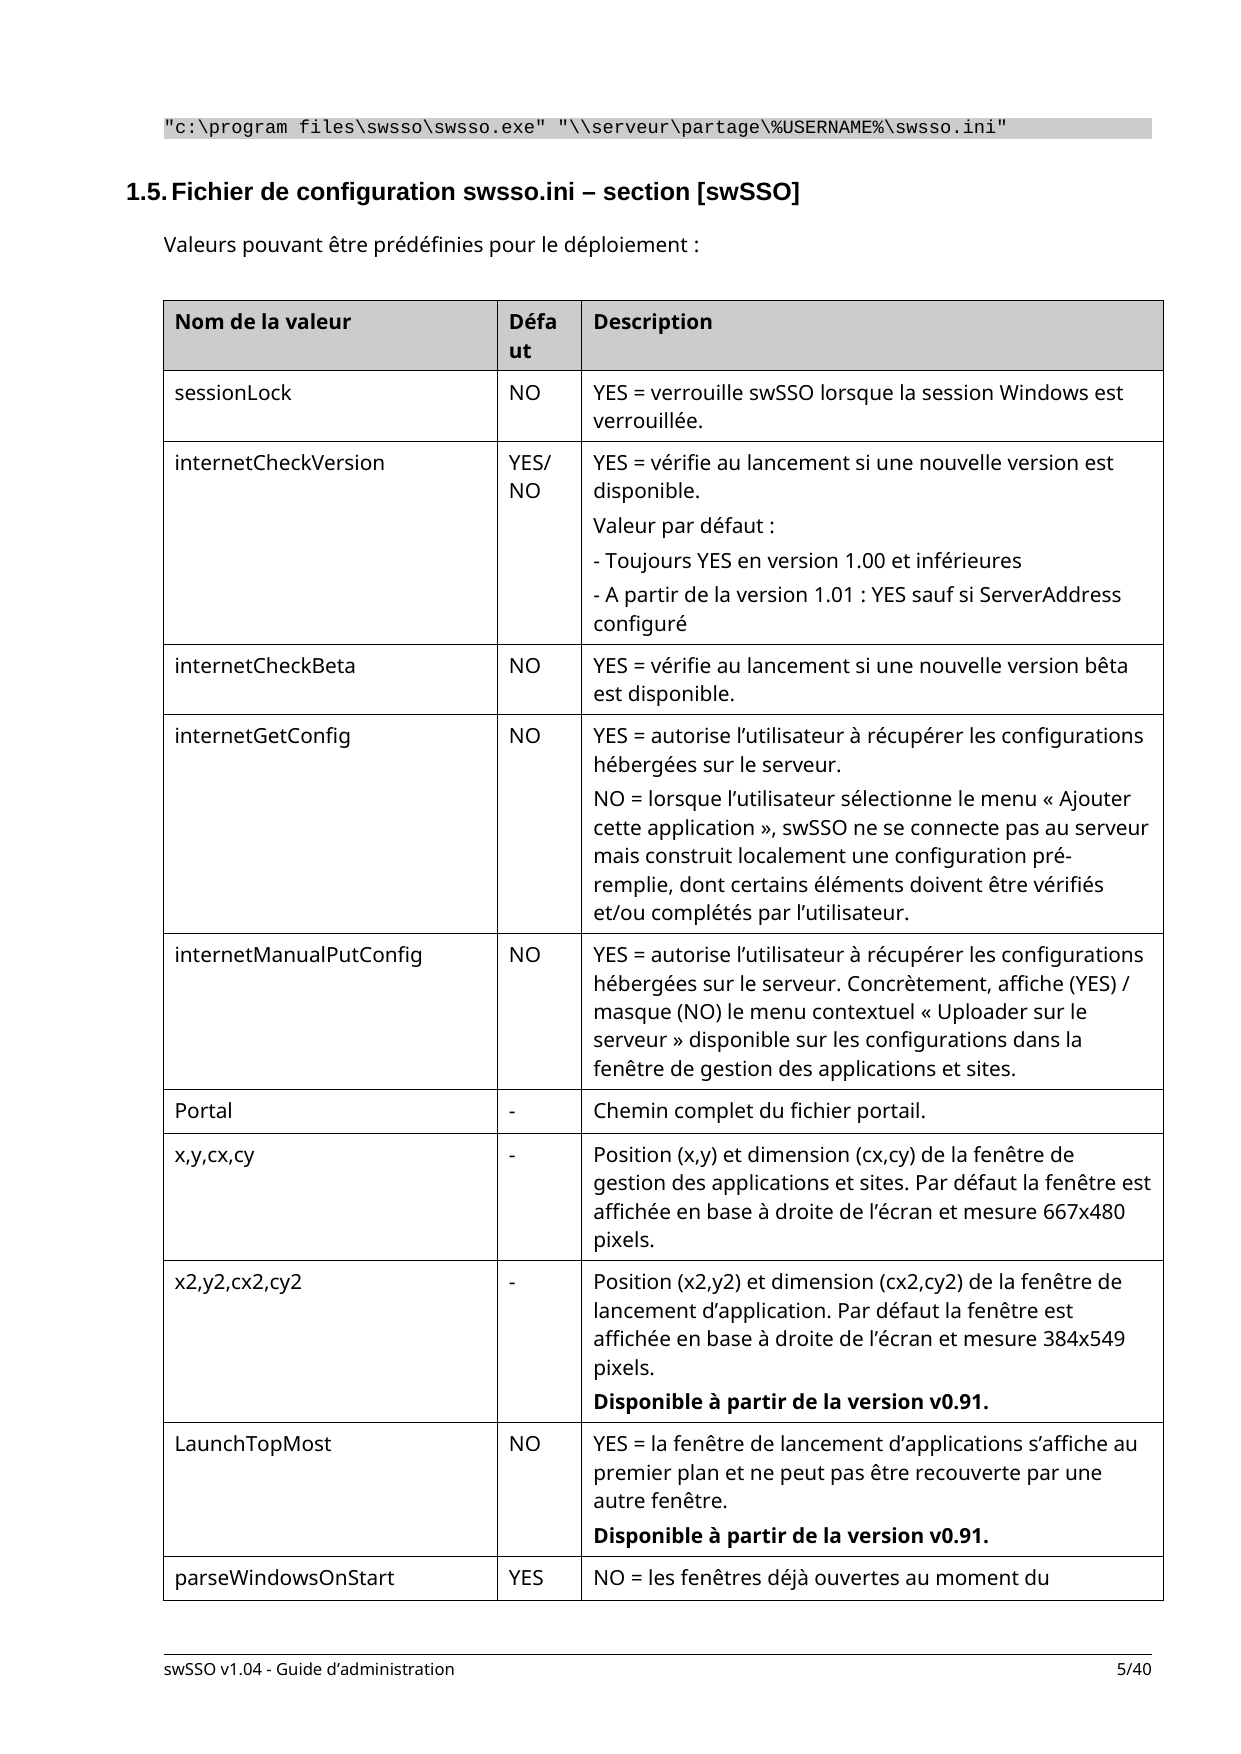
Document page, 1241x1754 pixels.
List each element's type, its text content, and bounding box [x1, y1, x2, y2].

table_cell - [498, 1261, 581, 1422]
table_cell YES = vérifie au lancement si une nouvelle version bêta est disponible. [582, 645, 1163, 714]
table_cell YES = autorise l’utilisateur à récupérer les configurations hébergées sur le serveur. NO = lorsque l’utilisateur sélectionne le menu « Ajouter cette application », swSSO ne se connecte pas au serveur mais construit localement une configuration pré-remplie, dont certains éléments doivent être vérifiés et/ou complétés par l’utilisateur. [582, 715, 1163, 933]
table_cell YES = verrouille swSSO lorsque la session Windows est verrouillée. [582, 371, 1163, 441]
table_cell YES [498, 1557, 581, 1600]
table_cell Position (x2,y2) et dimension (cx2,cy2) de la fenêtre de lancement d’application. Par défaut la fenêtre est affichée en base à droite de l’écran et mesure 384x549 pixels. Disponible à partir de la version v0.91. [582, 1261, 1163, 1422]
text "c:\program files\swsso\swsso.exe" "\\serveur\partage\%USERNAME%\swsso.ini" [164, 118, 1152, 139]
table_cell NO = les fenêtres déjà ouvertes au moment du [582, 1557, 1163, 1600]
table_cell NO [498, 715, 581, 933]
table_cell x2,y2,cx2,cy2 [164, 1261, 497, 1422]
table_cell YES = vérifie au lancement si une nouvelle version est disponible. Valeur par défaut : - Toujours YES en version 1.00 et inférieures - A partir de la version 1.01 : YES sauf si ServerAddress configuré [582, 442, 1163, 644]
table_cell parseWindowsOnStart [164, 1557, 497, 1600]
table_cell NO [498, 934, 581, 1089]
subtitle Fichier de configuration swsso.ini – section [swSSO] [126, 177, 1152, 206]
table_header Nom de la valeur [164, 301, 497, 370]
table_cell Portal [164, 1090, 497, 1133]
table_cell YES/NO [498, 442, 581, 644]
table_cell NO [498, 1423, 581, 1556]
table_cell internetGetConfig [164, 715, 497, 933]
table_cell internetCheckBeta [164, 645, 497, 714]
table_cell internetCheckVersion [164, 442, 497, 644]
table_cell YES = la fenêtre de lancement d’applications s’affiche au premier plan et ne peut pas être recouverte par une autre fenêtre. Disponible à partir de la version v0.91. [582, 1423, 1163, 1556]
table_header Défaut [498, 301, 581, 370]
table_cell LaunchTopMost [164, 1423, 497, 1556]
table_cell YES = autorise l’utilisateur à récupérer les configurations hébergées sur le serveur. Concrètement, affiche (YES) / masque (NO) le menu contextuel « Uploader sur le serveur » disponible sur les configurations dans la fenêtre de gestion des applications et sites. [582, 934, 1163, 1089]
table_cell internetManualPutConfig [164, 934, 497, 1089]
text Valeurs pouvant être prédéfinies pour le déploiement : [164, 231, 1152, 259]
table_cell Position (x,y) et dimension (cx,cy) de la fenêtre de gestion des applications et sites. Par défaut la fenêtre est affichée en base à droite de l’écran et mesure 667x480 pixels. [582, 1134, 1163, 1260]
table_cell x,y,cx,cy [164, 1134, 497, 1260]
table_cell NO [498, 645, 581, 714]
table_cell sessionLock [164, 371, 497, 441]
table_header Description [582, 301, 1163, 370]
table_cell NO [498, 371, 581, 441]
table_cell - [498, 1134, 581, 1260]
table_cell - [498, 1090, 581, 1133]
table_cell Chemin complet du fichier portail. [582, 1090, 1163, 1133]
